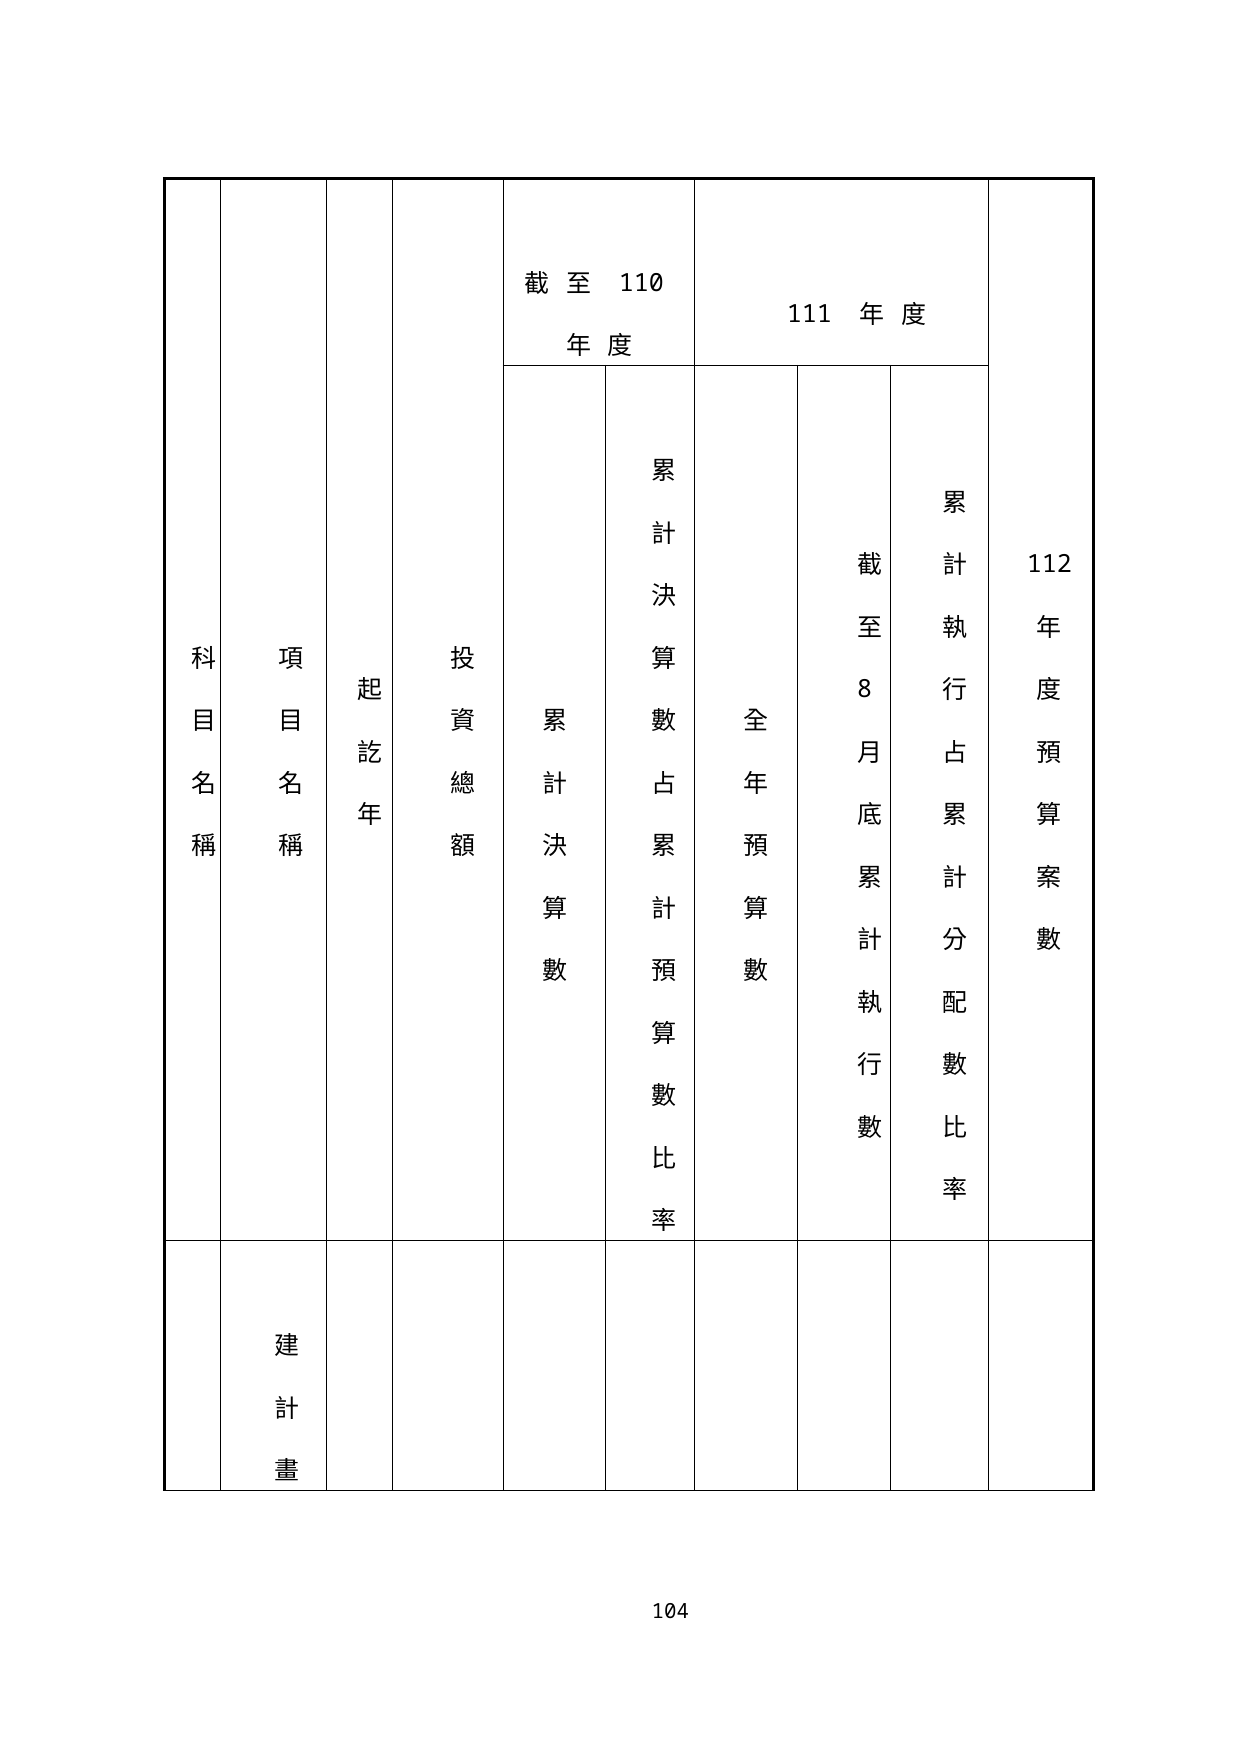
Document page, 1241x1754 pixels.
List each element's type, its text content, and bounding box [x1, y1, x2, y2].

table_header 科目名稱 [166, 180, 220, 1240]
table_cell 累計決算數 [504, 366, 605, 1240]
table_cell [327, 1241, 392, 1490]
table_header 投資總額 [393, 180, 503, 1240]
table_cell [393, 1241, 503, 1490]
table_header 112年度預算案數 [989, 180, 1092, 1240]
table_cell [989, 1241, 1092, 1490]
table_cell 累計決算數占累計預算數比率 [606, 366, 694, 1240]
table_cell [504, 1241, 605, 1490]
table_header 起訖年 [327, 180, 392, 1240]
table_header 項目名稱 [221, 180, 326, 1240]
table_cell [606, 1241, 694, 1490]
table_cell 累計執行占累計分配數比率 [891, 366, 988, 1240]
table_header 111年度 [695, 180, 988, 365]
table_cell 建計畫 [221, 1241, 326, 1490]
table_cell [891, 1241, 988, 1490]
table_cell [166, 1241, 220, 1490]
table_cell 截至8月底累計執行數 [798, 366, 890, 1240]
table_cell 全年預算數 [695, 366, 797, 1240]
table_cell [695, 1241, 797, 1490]
table_header 截至110年度 [504, 180, 694, 365]
table_cell [798, 1241, 890, 1490]
